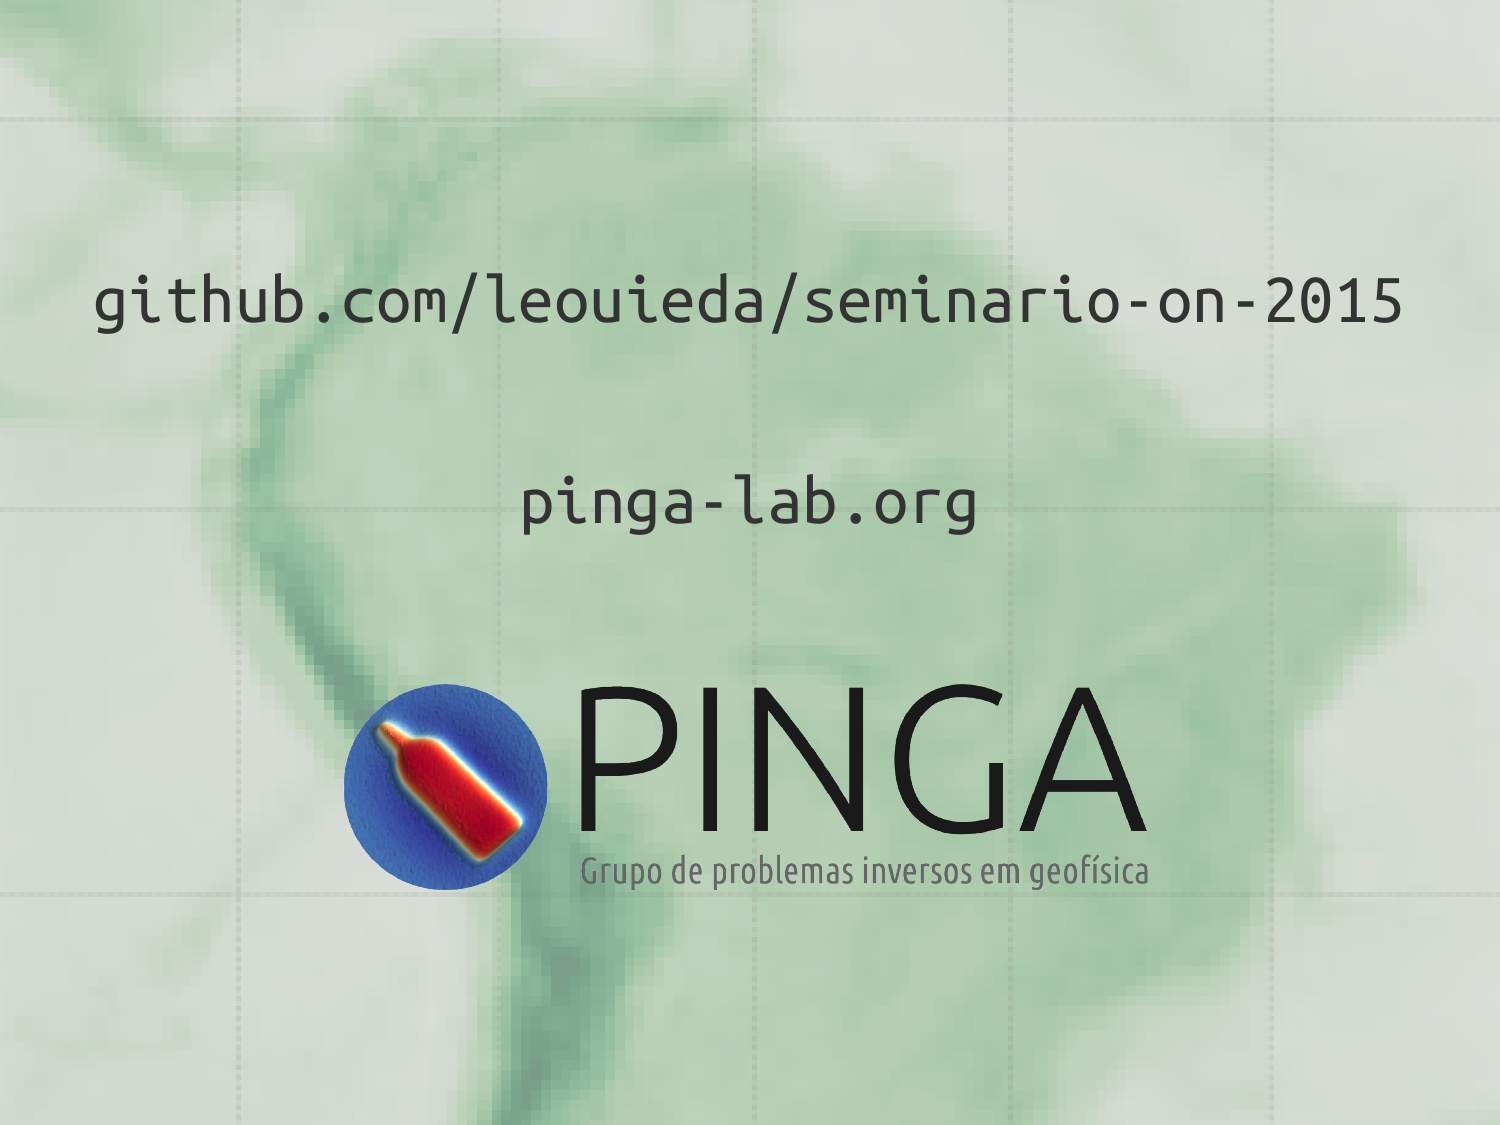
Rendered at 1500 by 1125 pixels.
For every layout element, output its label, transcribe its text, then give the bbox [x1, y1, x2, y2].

title pinga-lab.org [70, 410, 1430, 567]
picture [342, 684, 1158, 890]
text_box [0, 0, 1500, 1125]
title github.com/leouieda/seminario-on-2015 [70, 209, 1430, 367]
